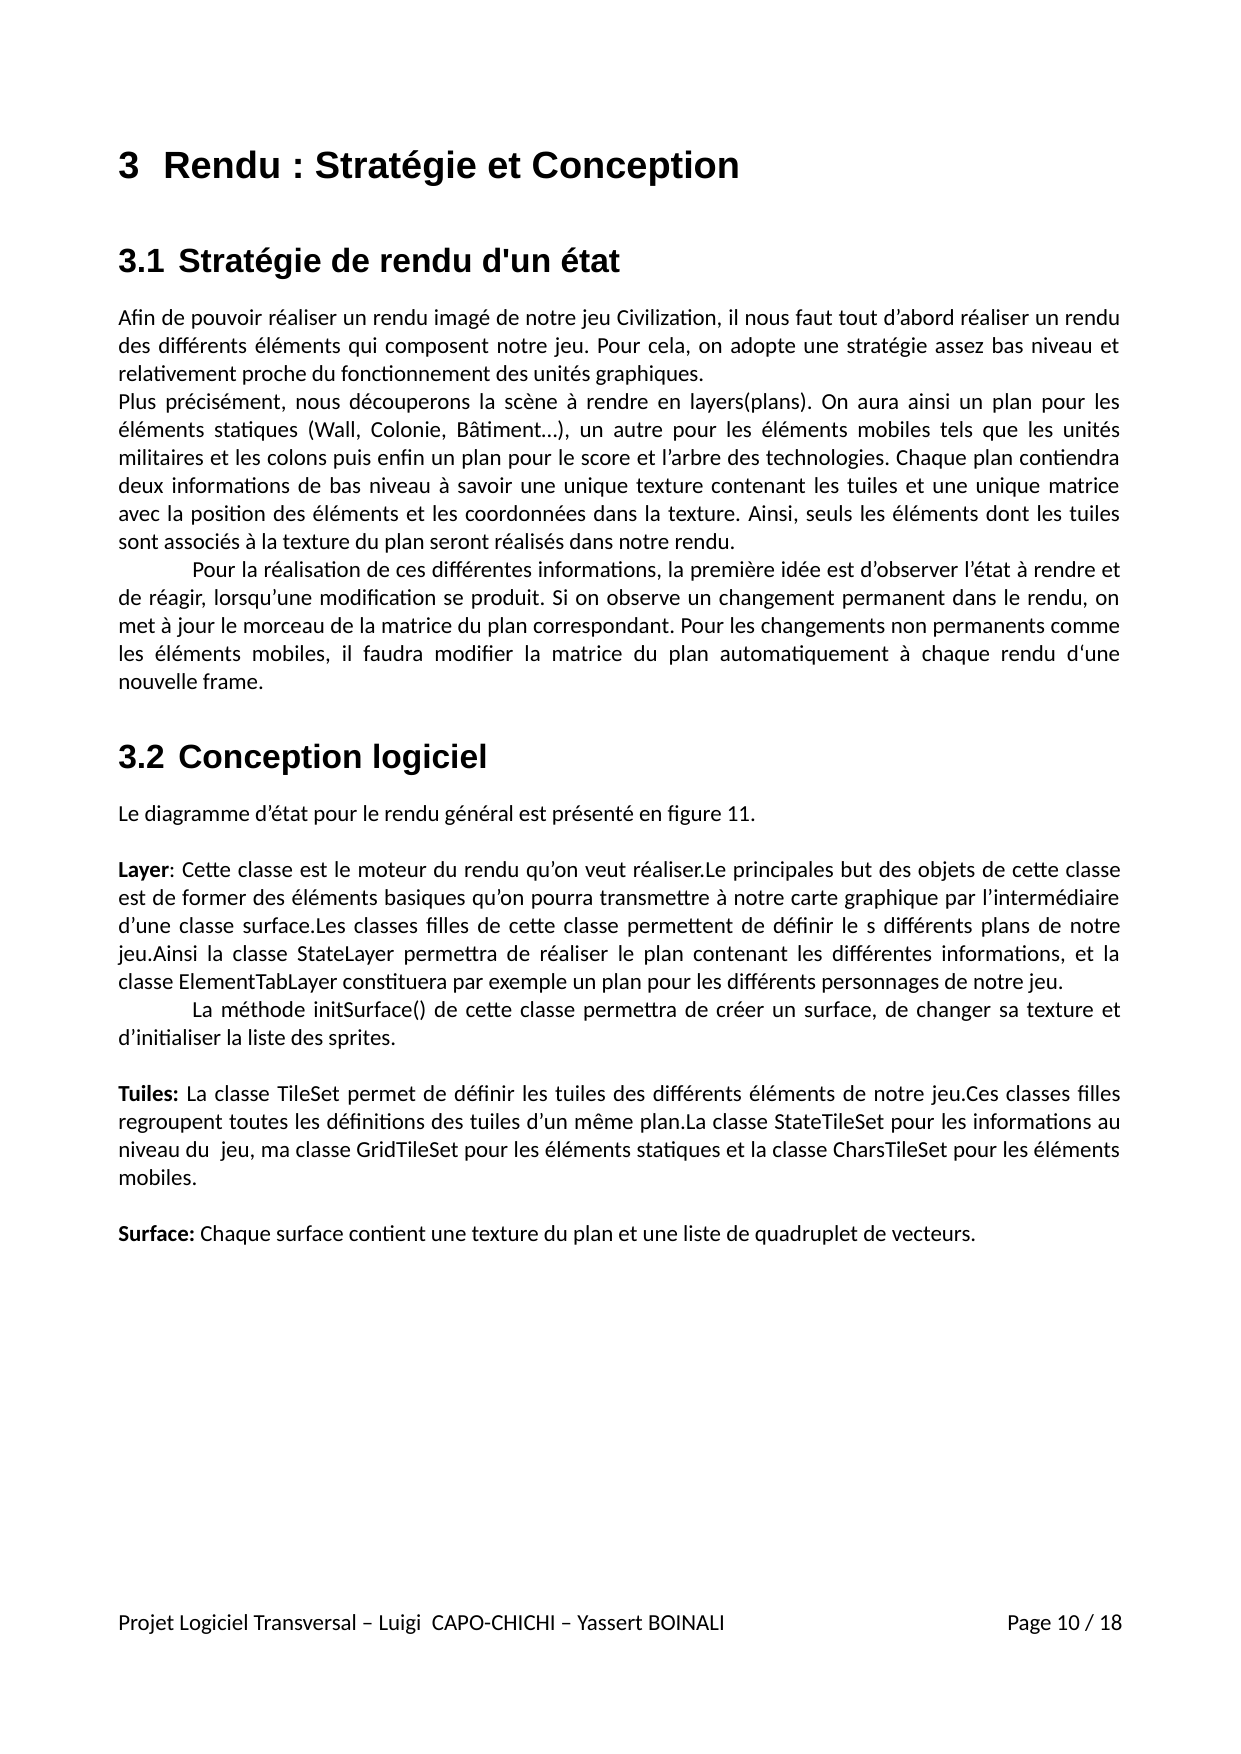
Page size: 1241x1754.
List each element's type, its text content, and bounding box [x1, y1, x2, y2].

text Layer: Cette classe est le moteur du rendu qu’on veut réaliser.Le principales but des objets de cette classe est de former des éléments basiques qu’on pourra transmettre à notre carte graphique par l’intermédiaire d’une classe surface.Les classes filles de cette classe permettent de définir le s différents plans de notre jeu.Ainsi la classe StateLayer permettra de réaliser le plan contenant les différentes informations, et la classe ElementTabLayer constituera par exemple un plan pour les différents personnages de notre jeu. [118, 855, 1122, 995]
text Surface: Chaque surface contient une texture du plan et une liste de quadruplet de vecteurs. [118, 1219, 1122, 1247]
text Pour la réalisation de ces différentes informations, la première idée est d’observer l’état à rendre et de réagir, lorsqu’une modification se produit. Si on observe un changement permanent dans le rendu, on met à jour le morceau de la matrice du plan correspondant. Pour les changements non permanents comme les éléments mobiles, il faudra modifier la matrice du plan automatiquement à chaque rendu d‘une nouvelle frame. [118, 555, 1122, 695]
text Tuiles: La classe TileSet permet de définir les tuiles des différents éléments de notre jeu.Ces classes filles regroupent toutes les définitions des tuiles d’un même plan.La classe StateTileSet pour les informations au niveau du jeu, ma classe GridTileSet pour les éléments statiques et la classe CharsTileSet pour les éléments mobiles. [118, 1079, 1122, 1191]
subtitle Conception logiciel [118, 737, 1122, 775]
text Plus précisément, nous découperons la scène à rendre en layers(plans). On aura ainsi un plan pour les éléments statiques (Wall, Colonie, Bâtiment…), un autre pour les éléments mobiles tels que les unités militaires et les colons puis enfin un plan pour le score et l’arbre des technologies. Chaque plan contiendra deux informations de bas niveau à savoir une unique texture contenant les tuiles et une unique matrice avec la position des éléments et les coordonnées dans la texture. Ainsi, seuls les éléments dont les tuiles sont associés à la texture du plan seront réalisés dans notre rendu. [118, 387, 1122, 555]
text Afin de pouvoir réaliser un rendu imagé de notre jeu Civilization, il nous faut tout d’abord réaliser un rendu des différents éléments qui composent notre jeu. Pour cela, on adopte une stratégie assez bas niveau et relativement proche du fonctionnement des unités graphiques. [118, 303, 1122, 387]
text Le diagramme d’état pour le rendu général est présenté en figure 11. [118, 799, 1122, 827]
subtitle Stratégie de rendu d'un état [118, 241, 1122, 279]
text La méthode initSurface() de cette classe permettra de créer un surface, de changer sa texture et d’initialiser la liste des sprites. [118, 995, 1122, 1051]
subtitle Rendu : Stratégie et Conception [118, 143, 1122, 187]
